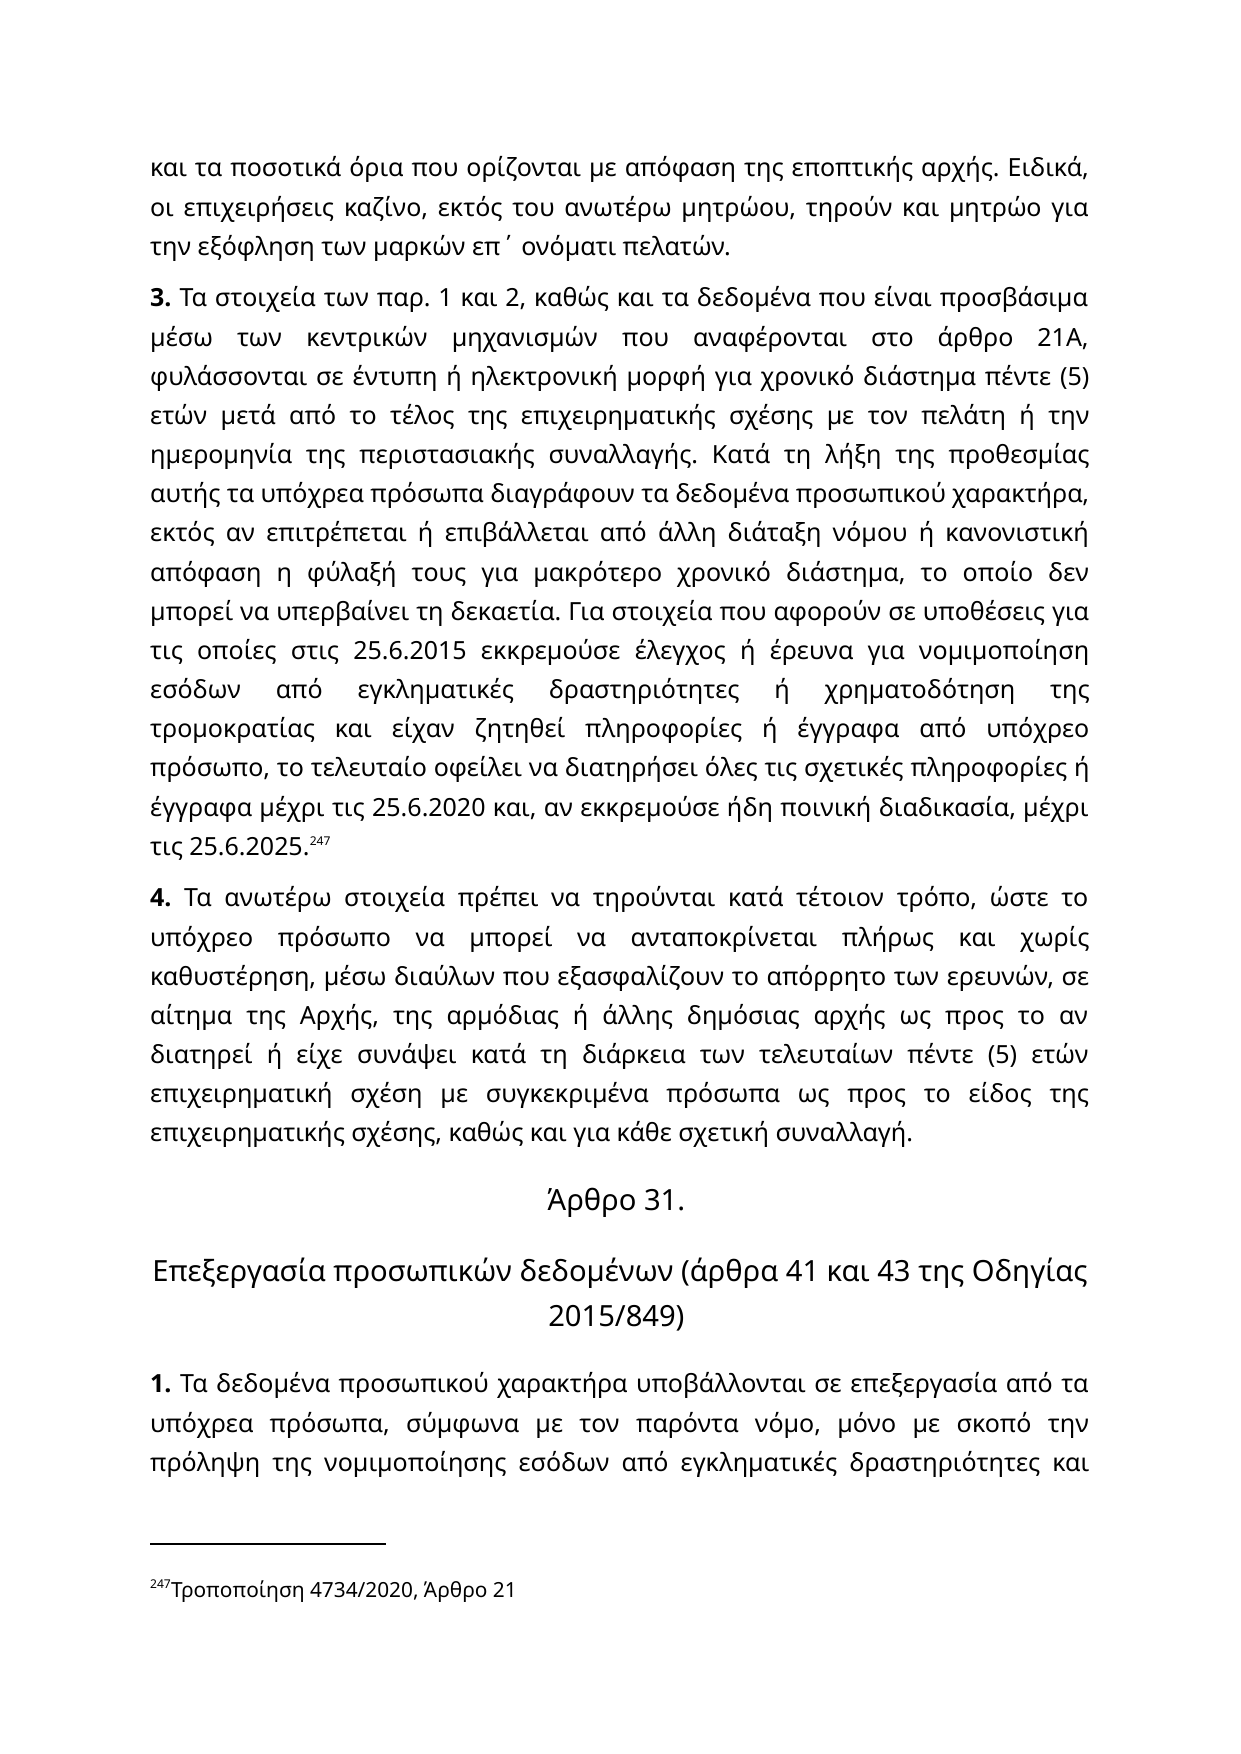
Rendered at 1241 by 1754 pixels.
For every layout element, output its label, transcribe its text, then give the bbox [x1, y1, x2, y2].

text 4. Τα ανωτέρω στοιχεία πρέπει να τηρούνται κατά τέτοιον τρόπο, ώστε το υπόχρεο πρόσωπο να μπορεί να ανταποκρίνεται πλήρως και χωρίς καθυστέρηση, μέσω διαύλων που εξασφαλίζουν το απόρρητο των ερευνών, σε αίτημα της Αρχής, της αρμόδιας ή άλλης δημόσιας αρχής ως προς το αν διατηρεί ή είχε συνάψει κατά τη διάρκεια των τελευταίων πέντε (5) ετών επιχειρηματική σχέση με συγκεκριμένα πρόσωπα ως προς το είδος της επιχειρηματικής σχέσης, καθώς και για κάθε σχετική συναλλαγή. [150, 880, 1090, 1149]
text 1. Τα δεδομένα προσωπικού χαρακτήρα υποβάλλονται σε επεξεργασία από τα υπόχρεα πρόσωπα, σύμφωνα με τον παρόντα νόμο, μόνο με σκοπό την πρόληψη της νομιμοποίησης εσόδων από εγκληματικές δραστηριότητες και [150, 1366, 1090, 1478]
text και τα ποσοτικά όρια που ορίζονται με απόφαση της εποπτικής αρχής. Ειδικά, οι επιχειρήσεις καζίνο, εκτός του ανωτέρω μητρώου, τηρούν και μητρώο για την εξόφληση των μαρκών επ΄ ονόματι πελατών. [150, 150, 1090, 262]
text Τροποποίηση 4734/2020, Άρθρο 21 [150, 1576, 1090, 1604]
subtitle Άρθρο 31. [150, 1179, 1090, 1219]
text 3. Τα στοιχεία των παρ. 1 και 2, καθώς και τα δεδομένα που είναι προσβάσιμα μέσω των κεντρικών μηχανισμών που αναφέρονται στο άρθρο 21A, φυλάσσονται σε έντυπη ή ηλεκτρονική μορφή για χρονικό διάστημα πέντε (5) ετών μετά από το τέλος της επιχειρηματικής σχέσης με τον πελάτη ή την ημερομηνία της περιστασιακής συναλλαγής. Κατά τη λήξη της προθεσμίας αυτής τα υπόχρεα πρόσωπα διαγράφουν τα δεδομένα προσωπικού χαρακτήρα, εκτός αν επιτρέπεται ή επιβάλλεται από άλλη διάταξη νόμου ή κανονιστική απόφαση η φύλαξή τους για μακρότερο χρονικό διάστημα, το οποίο δεν μπορεί να υπερβαίνει τη δεκαετία. Για στοιχεία που αφορούν σε υποθέσεις για τις οποίες στις 25.6.2015 εκκρεμούσε έλεγχος ή έρευνα για νομιμοποίηση εσόδων από εγκληματικές δραστηριότητες ή χρηματοδότηση της τρομοκρατίας και είχαν ζητηθεί πληροφορίες ή έγγραφα από υπόχρεο πρόσωπο, το τελευταίο οφείλει να διατηρήσει όλες τις σχετικές πληροφορίες ή έγγραφα μέχρι τις 25.6.2020 και, αν εκκρεμούσε ήδη ποινική διαδικασία, μέχρι τις 25.6.2025. [150, 280, 1090, 862]
subtitle Επεξεργασία προσωπικών δεδομένων (άρθρα 41 και 43 της Οδηγίας 2015/849) [150, 1250, 1090, 1335]
